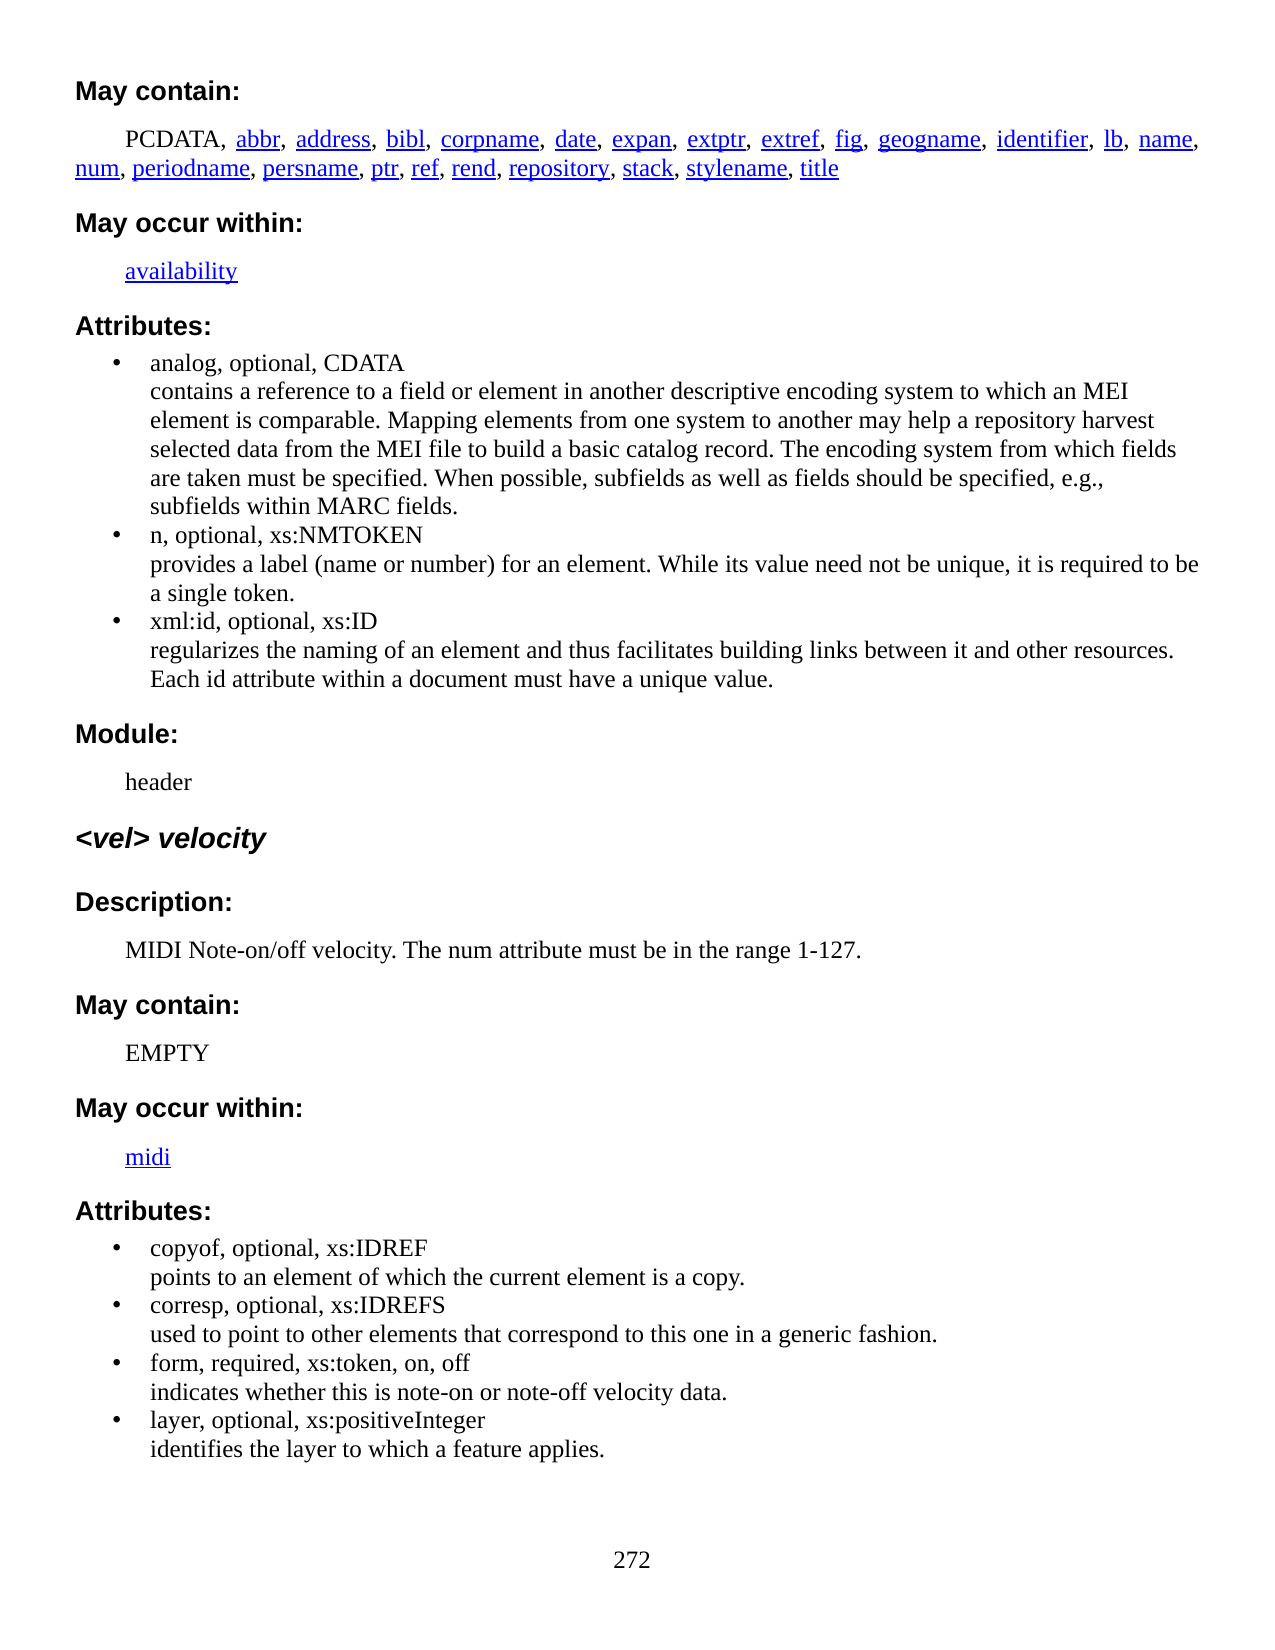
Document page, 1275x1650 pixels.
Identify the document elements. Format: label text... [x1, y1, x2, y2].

text PCDATA, abbr, address, bibl, corpname, date, expan, extptr, extref, fig, geogname, identifier, lb, name, num, periodname, persname, ptr, ref, rend, repository, stack, stylename, title [75, 124, 1200, 182]
subtitle Module: [75, 718, 1200, 749]
list form, required, xs:token, on, off indicates whether this is note-on or note-off velocity data. [112, 1348, 1200, 1405]
list corresp, optional, xs:IDREFS used to point to other elements that correspond to this one in a generic fashion. [112, 1290, 1200, 1348]
subtitle Description: [75, 886, 1200, 917]
subtitle Attributes: [75, 310, 1200, 341]
subtitle May occur within: [75, 1092, 1200, 1123]
text EMPTY [75, 1038, 1200, 1067]
list analog, optional, CDATA contains a reference to a field or element in another descriptive encoding system to which an MEI element is comparable. Mapping elements from one system to another may help a repository harvest selected data from the MEI file to build a basic catalog record. The encoding system from which fields are taken must be specified. When possible, subfields as well as fields should be specified, e.g., subfields within MARC fields. [112, 348, 1200, 520]
text availability [75, 256, 1200, 285]
subtitle May contain: [75, 75, 1200, 106]
subtitle <vel> velocity [75, 821, 1200, 854]
subtitle May occur within: [75, 207, 1200, 238]
list layer, optional, xs:positiveInteger identifies the layer to which a feature applies. [112, 1405, 1200, 1463]
subtitle Attributes: [75, 1195, 1200, 1227]
text midi [75, 1142, 1200, 1170]
list copyof, optional, xs:IDREF points to an element of which the current element is a copy. [112, 1233, 1200, 1290]
list n, optional, xs:NMTOKEN provides a label (name or number) for an element. While its value need not be unique, it is required to be a single token. [112, 520, 1200, 606]
list xml:id, optional, xs:ID regularizes the naming of an element and thus facilitates building links between it and other resources. Each id attribute within a document must have a unique value. [112, 606, 1200, 693]
text header [75, 767, 1200, 796]
subtitle May contain: [75, 989, 1200, 1020]
text MIDI Note-on/off velocity. The num attribute must be in the range 1-127. [75, 935, 1200, 964]
